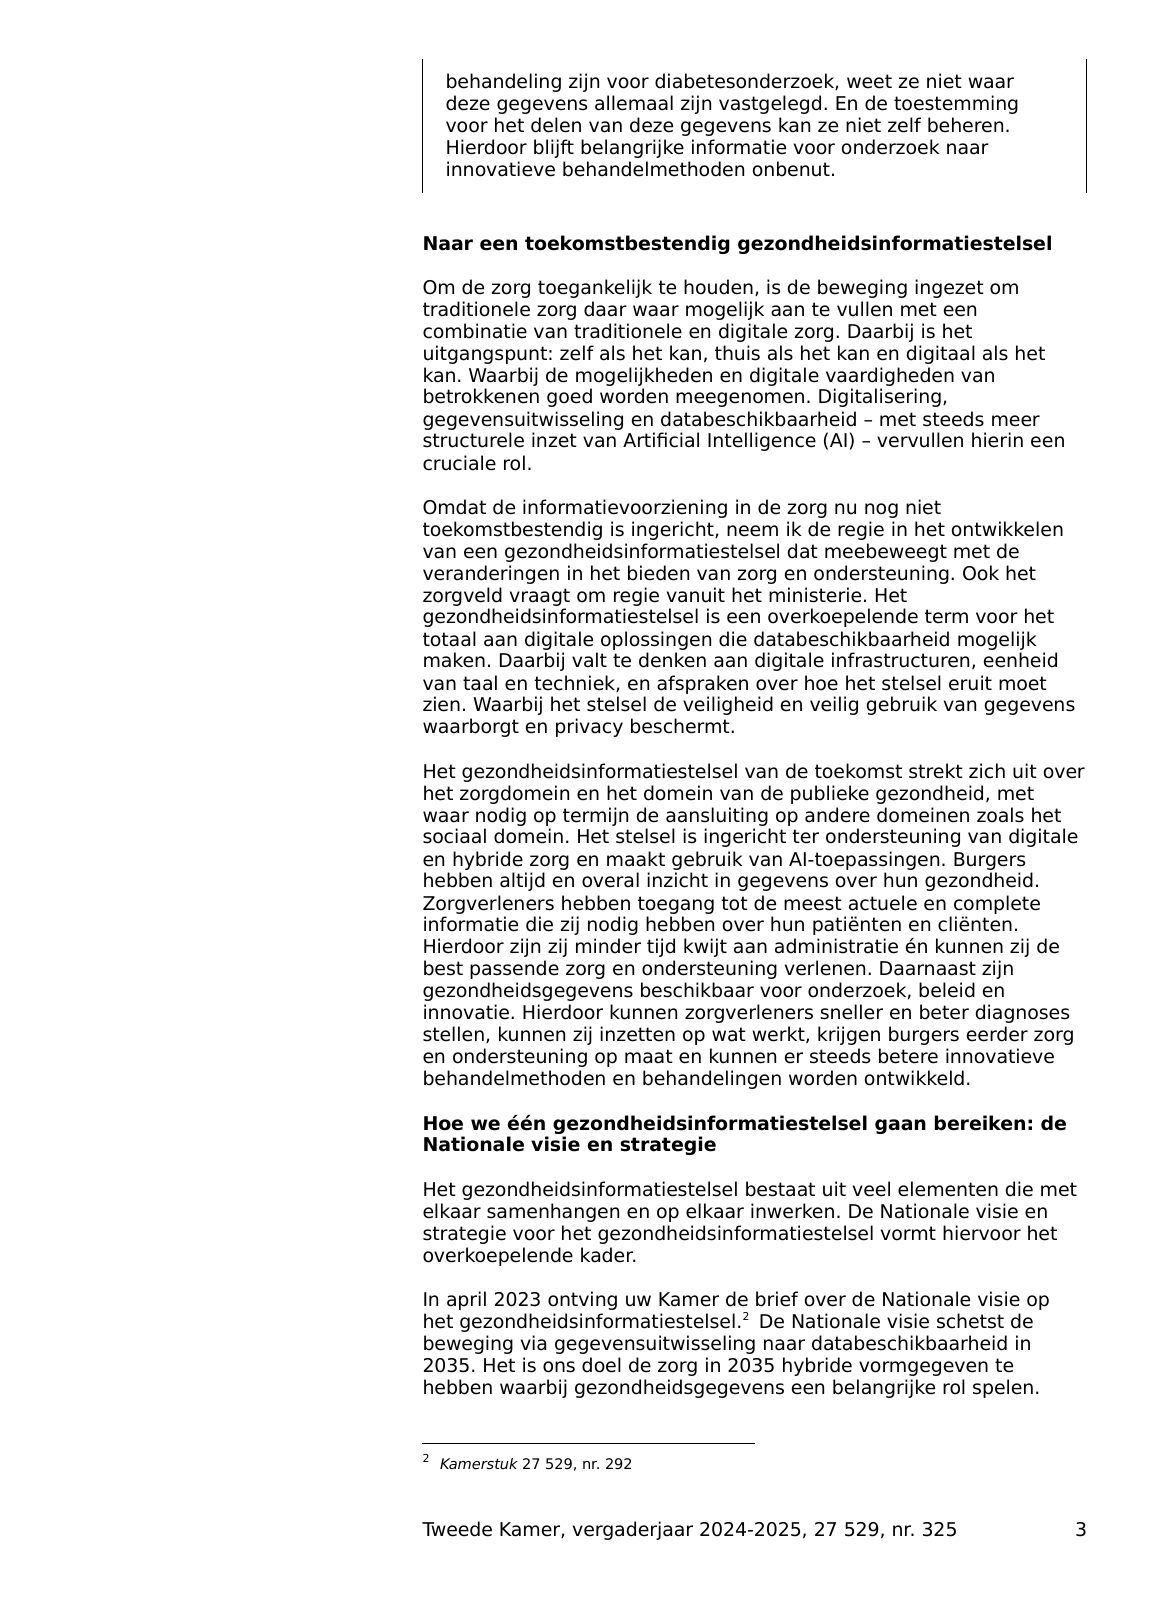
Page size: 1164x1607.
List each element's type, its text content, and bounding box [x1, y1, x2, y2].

subtitle Hoe we één gezondheidsinformatiestelsel gaan bereiken: de Nationale visie en strategie [422, 1112, 1087, 1156]
table_header behandeling zijn voor diabetesonderzoek, weet ze niet waar deze gegevens allemaal zijn vastgelegd. En de toestemming voor het delen van deze gegevens kan ze niet zelf beheren. Hierdoor blijft belangrijke informatie voor onderzoek naar innovatieve behandelmethoden onbenut. [423, 59, 1086, 192]
text Om de zorg toegankelijk te houden, is de beweging ingezet om traditionele zorg daar waar mogelijk aan te vullen met een combinatie van traditionele en digitale zorg. Daarbij is het uitgangspunt: zelf als het kan, thuis als het kan en digitaal als het kan. Waarbij de mogelijkheden en digitale vaardigheden van betrokkenen goed worden meegenomen. Digitalisering, gegevensuitwisseling en databeschikbaarheid – met steeds meer structurele inzet van Artificial Intelligence (AI) – vervullen hierin een cruciale rol. [422, 277, 1087, 474]
subtitle Naar een toekomstbestendig gezondheidsinformatiestelsel [422, 232, 1087, 254]
text Het gezondheidsinformatiestelsel van de toekomst strekt zich uit over het zorgdomein en het domein van de publieke gezondheid, met waar nodig op termijn de aansluiting op andere domeinen zoals het sociaal domein. Het stelsel is ingericht ter ondersteuning van digitale en hybride zorg en maakt gebruik van AI-toepassingen. Burgers hebben altijd en overal inzicht in gegevens over hun gezondheid. Zorgverleners hebben toegang tot de meest actuele en complete informatie die zij nodig hebben over hun patiënten en cliënten. Hierdoor zijn zij minder tijd kwijt aan administratie én kunnen zij de best passende zorg en ondersteuning verlenen. Daarnaast zijn gezondheidsgegevens beschikbaar voor onderzoek, beleid en innovatie. Hierdoor kunnen zorgverleners sneller en beter diagnoses stellen, kunnen zij inzetten op wat werkt, krijgen burgers eerder zorg en ondersteuning op maat en kunnen er steeds betere innovatieve behandelmethoden en behandelingen worden ontwikkeld. [422, 761, 1087, 1090]
text Kamerstuk 27 529, nr. 292 [422, 1452, 1087, 1474]
text Omdat de informatievoorziening in de zorg nu nog niet toekomstbestendig is ingericht, neem ik de regie in het ontwikkelen van een gezondheidsinformatiestelsel dat meebeweegt met de veranderingen in het bieden van zorg en ondersteuning. Ook het zorgveld vraagt om regie vanuit het ministerie. Het gezondheidsinformatiestelsel is een overkoepelende term voor het totaal aan digitale oplossingen die databeschikbaarheid mogelijk maken. Daarbij valt te denken aan digitale infrastructuren, eenheid van taal en techniek, en afspraken over hoe het stelsel eruit moet zien. Waarbij het stelsel de veiligheid en veilig gebruik van gegevens waarborgt en privacy beschermt. [422, 497, 1087, 738]
text Het gezondheidsinformatiestelsel bestaat uit veel elementen die met elkaar samenhangen en op elkaar inwerken. De Nationale visie en strategie voor het gezondheidsinformatiestelsel vormt hiervoor het overkoepelende kader. [422, 1178, 1087, 1266]
text In april 2023 ontving uw Kamer de brief over de Nationale visie op het gezondheidsinformatiestelsel. De Nationale visie schetst de beweging via gegevensuitwisseling naar databeschikbaarheid in 2035. Het is ons doel de zorg in 2035 hybride vormgegeven te hebben waarbij gezondheidsgegevens een belangrijke rol spelen. [422, 1289, 1087, 1398]
